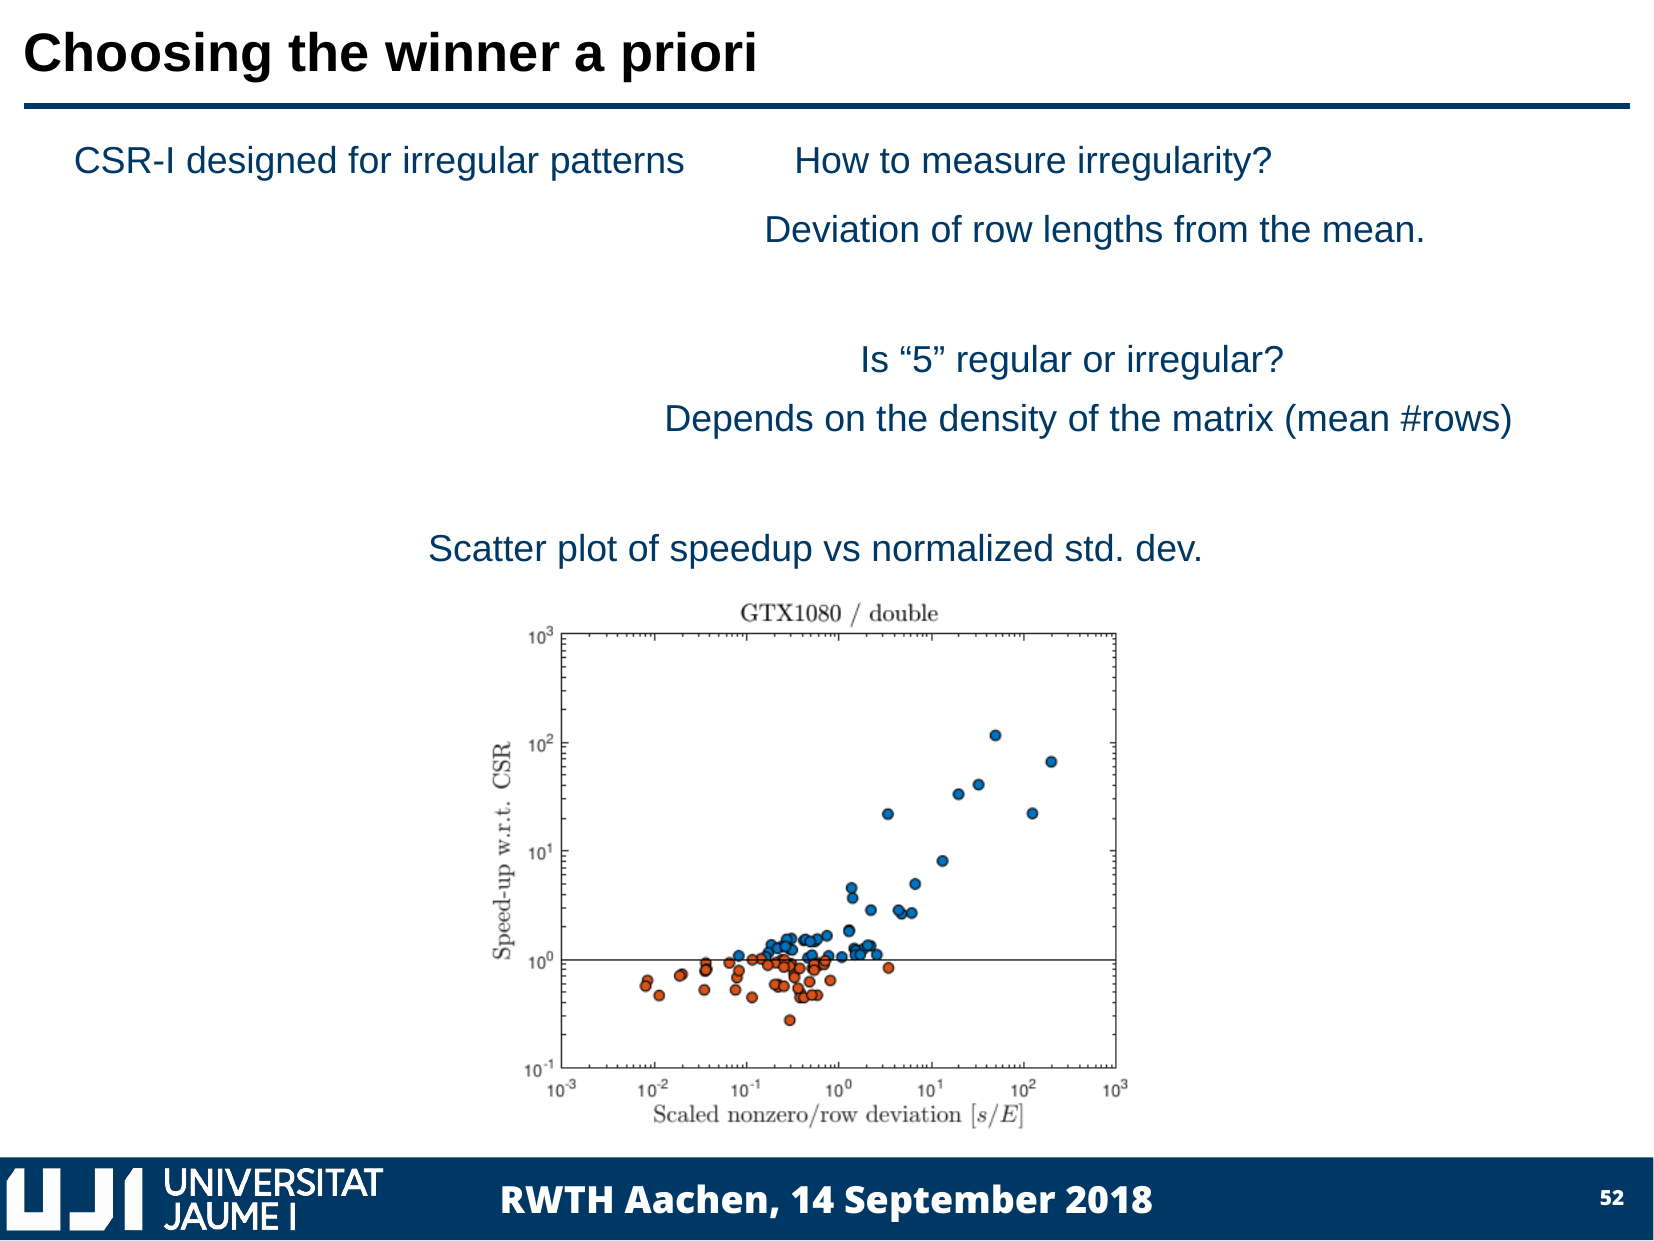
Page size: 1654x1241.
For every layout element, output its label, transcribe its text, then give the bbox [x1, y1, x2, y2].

text_box Scatter plot of speedup vs normalized std. dev. [413, 519, 1244, 577]
picture [0, 1158, 390, 1241]
text_box Depends on the density of the matrix (mean #rows) [649, 389, 1529, 447]
picture [472, 585, 1146, 1146]
text_box CSR-I designed for irregular patterns [59, 132, 701, 190]
title Choosing the winner a priori [23, 0, 1630, 107]
text_box How to measure irregularity? [779, 132, 1288, 190]
text_box Deviation of row lengths from the mean. [749, 200, 1441, 258]
text_box Is “5” regular or irregular? [845, 330, 1300, 388]
